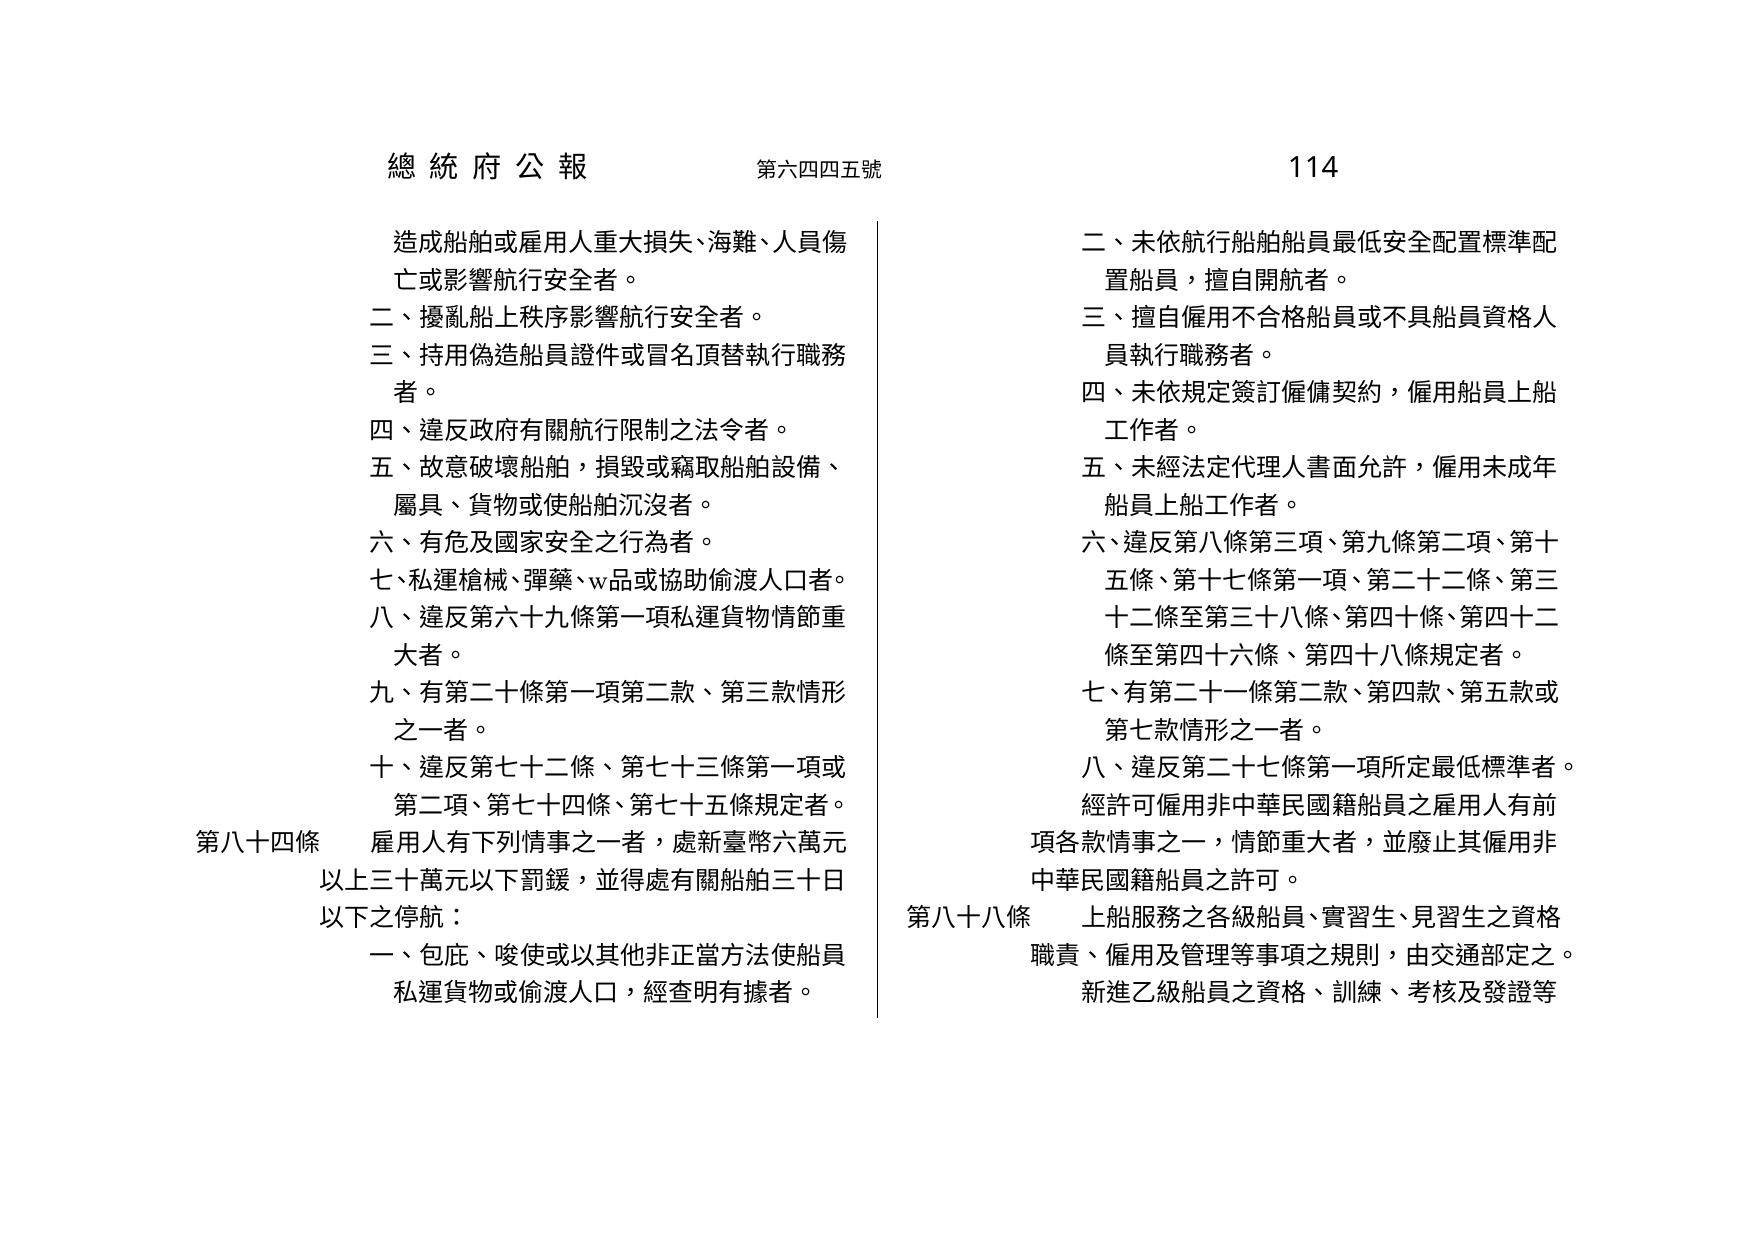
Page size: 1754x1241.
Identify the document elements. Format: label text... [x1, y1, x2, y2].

text 六、有危及國家安全之行為者。 [369, 522, 847, 559]
text 八、違反第六十九條第一項私運貨物情節重大者。 [369, 597, 847, 672]
text 第八十八條 上船服務之各級船員、實習生、見習生之資格、職責、僱用及管理等事項之規則，由交通部定之。 [907, 897, 1559, 972]
text 二、未依航行船舶船員最低安全配置標準配置船員，擅自開航者。 [1081, 222, 1559, 297]
text 五、故意破壞船舶，損毀或竊取船舶設備、屬具、貨物或使船舶沉沒者。 [369, 447, 847, 522]
text 三、擅自僱用不合格船員或不具船員資格人員執行職務者。 [1081, 297, 1559, 372]
text 新進乙級船員之資格、訓練、考核及發證等 [1031, 972, 1559, 1009]
text 九、有第二十條第一項第二款、第三款情形之一者。 [369, 672, 847, 747]
text 七、私運槍械、彈藥、品或協助偷渡人口者。 [369, 559, 847, 597]
text 七、有第二十一條第二款、第四款、第五款或第七款情形之一者。 [1081, 672, 1559, 747]
text 五、未經法定代理人書面允許，僱用未成年船員上船工作者。 [1081, 447, 1559, 522]
text 第八十四條 雇用人有下列情事之一者，處新臺幣六萬元以上三十萬元以下罰鍰，並得處有關船舶三十日以下之停航： [195, 822, 847, 934]
text 四、未依規定簽訂僱傭契約，僱用船員上船工作者。 [1081, 372, 1559, 447]
text 四、違反政府有關航行限制之法令者。 [369, 409, 847, 447]
text 八、違反第二十七條第一項所定最低標準者。 [1081, 747, 1559, 784]
text 二、擾亂船上秩序影響航行安全者。 [369, 297, 847, 334]
text 三、持用偽造船員證件或冒名頂替執行職務者。 [369, 334, 847, 409]
text 一、包庇、唆使或以其他非正當方法使船員私運貨物或偷渡人口，經查明有據者。 [369, 934, 847, 1009]
text 六、違反第八條第三項、第九條第二項、第十五條、第十七條第一項、第二十二條、第三十二條至第三十八條、第四十條、第四十二條至第四十六條、第四十八條規定者。 [1081, 522, 1559, 672]
text 經許可僱用非中華民國籍船員之雇用人有前項各款情事之一，情節重大者，並廢止其僱用非中華民國籍船員之許可。 [1031, 784, 1559, 897]
text 造成船舶或雇用人重大損失、海難、人員傷亡或影響航行安全者。 [369, 222, 847, 297]
text 十、違反第七十二條、第七十三條第一項或第二項、第七十四條、第七十五條規定者。 [369, 747, 847, 822]
